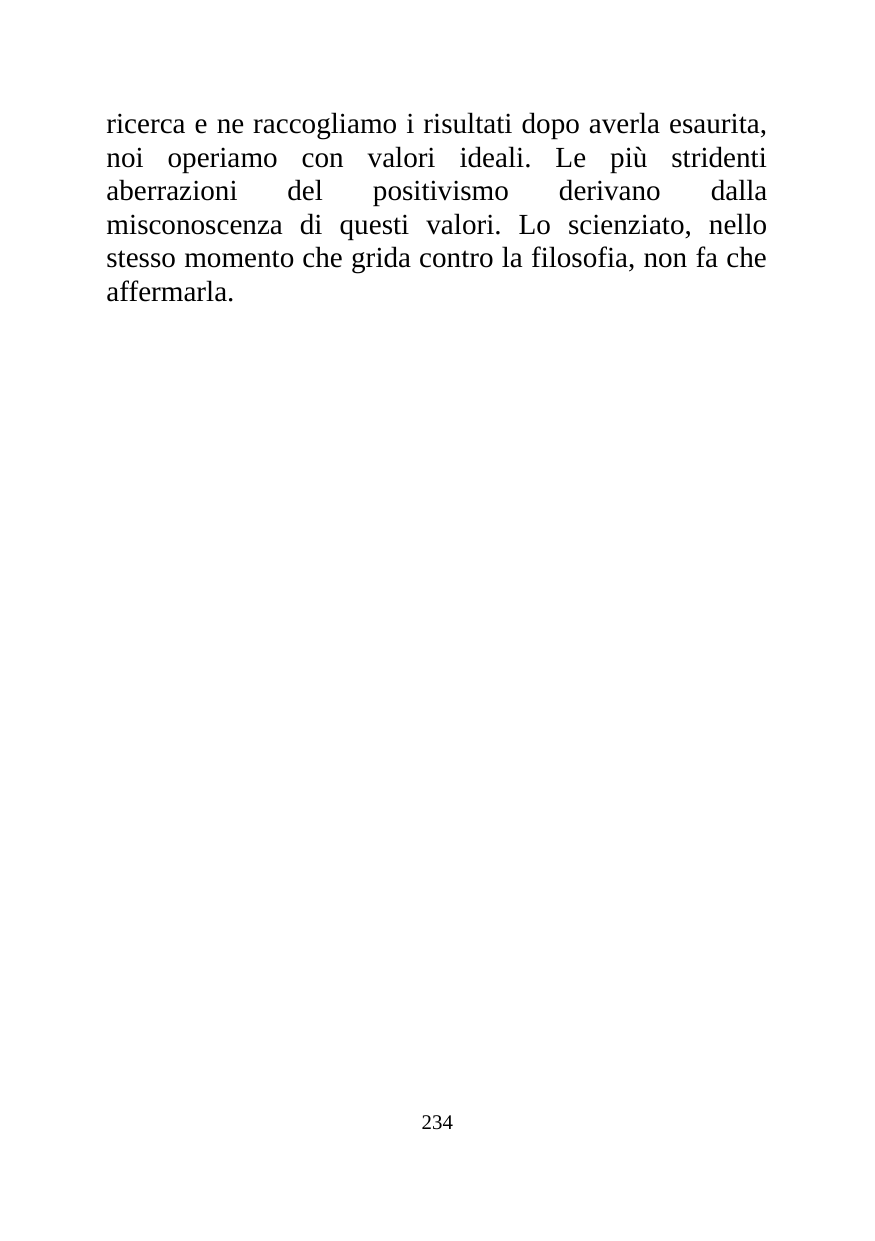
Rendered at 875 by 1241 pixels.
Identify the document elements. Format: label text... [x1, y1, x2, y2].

text ricerca e ne raccogliamo i risultati dopo averla esaurita, noi operiamo con valori ideali. Le più stridenti aberrazioni del positivismo derivano dalla misconoscenza di questi valori. Lo scienziato, nello stesso momento che grida contro la filosofia, non fa che affermarla. [106, 106, 768, 307]
